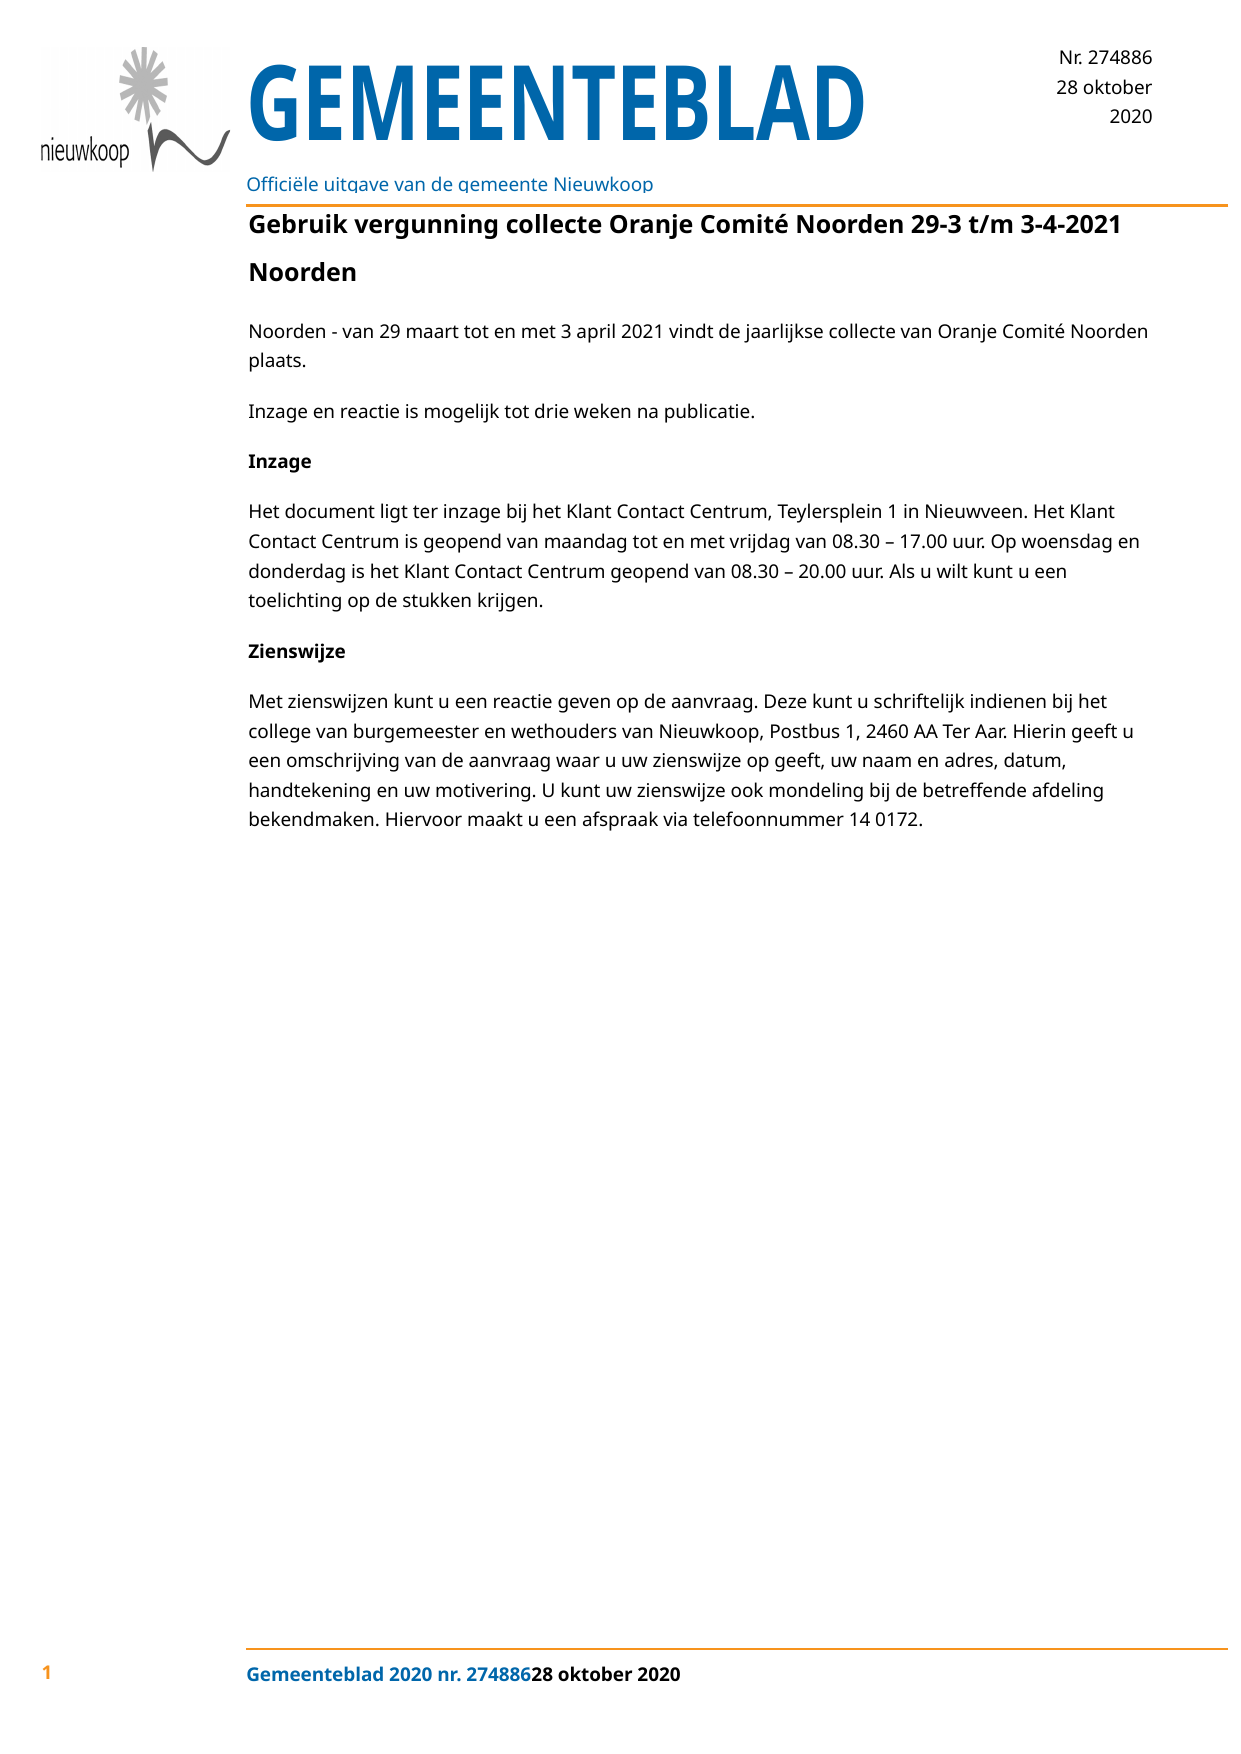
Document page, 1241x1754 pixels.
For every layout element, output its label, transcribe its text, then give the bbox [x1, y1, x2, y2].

text Inzage [248, 448, 1152, 474]
text Zienswijze [248, 638, 1152, 664]
text Gebruik vergunning collecte Oranje Comité Noorden 29-3 t/m 3-4-2021 Noorden [248, 207, 1152, 288]
text Noorden - van 29 maart tot en met 3 april 2021 vindt de jaarlijkse collecte van Oranje Comité Noorden plaats. [248, 318, 1152, 373]
text Met zienswijzen kunt u een reactie geven op de aanvraag. Deze kunt u schriftelijk indienen bij het college van burgemeester en wethouders van Nieuwkoop, Postbus 1, 2460 AA Ter Aar. Hierin geeft u een omschrijving van de aanvraag waar u uw zienswijze op geeft, uw naam en adres, datum, handtekening en uw motivering. U kunt uw zienswijze ook mondeling bij de betreffende afdeling bekendmaken. Hiervoor maakt u een afspraak via telefoonnummer 14 0172. [248, 688, 1152, 832]
picture [41, 47, 231, 172]
text Inzage en reactie is mogelijk tot drie weken na publicatie. [248, 398, 1152, 424]
text Het document ligt ter inzage bij het Klant Contact Centrum, Teylersplein 1 in Nieuwveen. Het Klant Contact Centrum is geopend van maandag tot en met vrijdag van 08.30 – 17.00 uur. Op woensdag en donderdag is het Klant Contact Centrum geopend van 08.30 – 20.00 uur. Als u wilt kunt u een toelichting op de stukken krijgen. [248, 499, 1152, 613]
